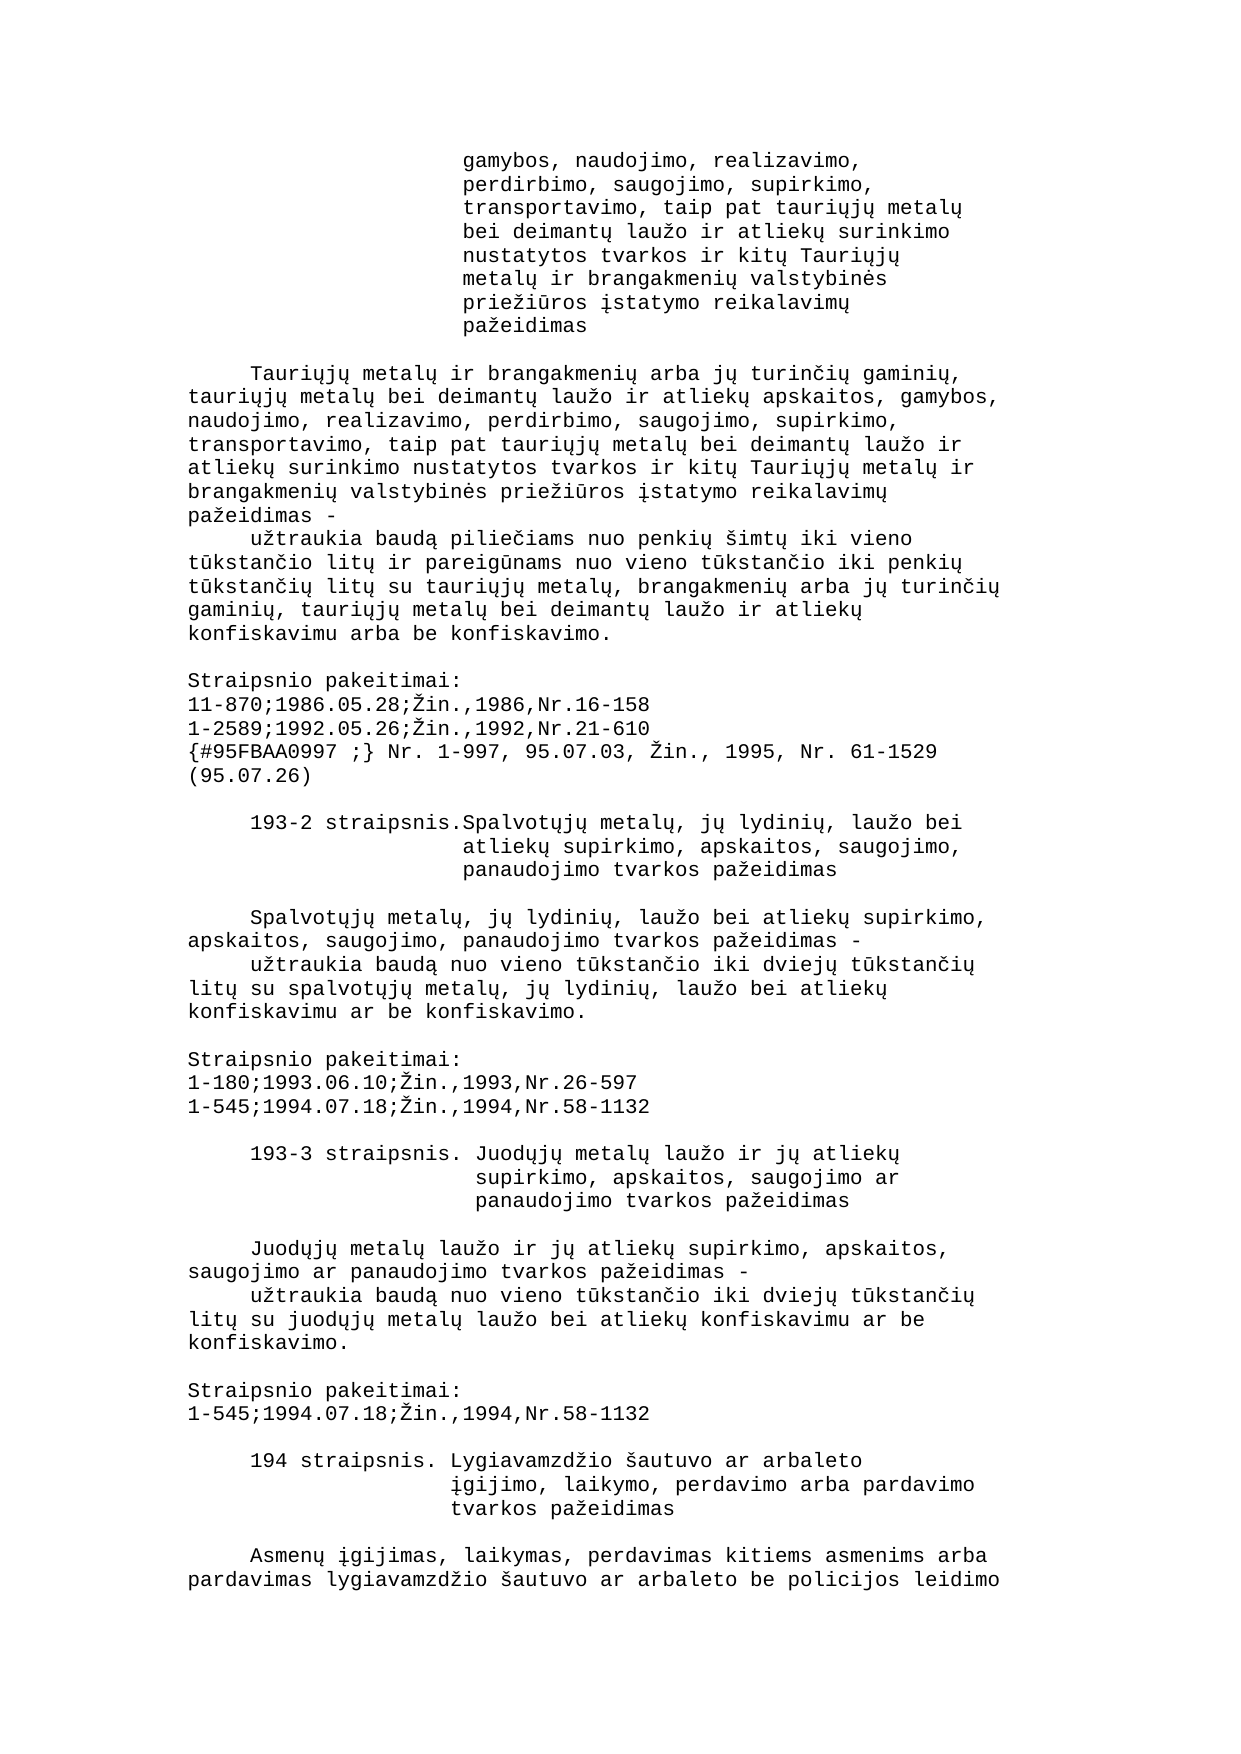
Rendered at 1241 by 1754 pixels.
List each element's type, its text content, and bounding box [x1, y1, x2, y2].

text metalų ir brangakmenių valstybinės [187, 268, 1053, 292]
text konfiskavimu ar be konfiskavimo. [187, 1001, 1053, 1025]
text perdirbimo, saugojimo, supirkimo, [187, 174, 1053, 197]
text {#95FBAA0997 ;} Nr. 1-997, 95.07.03, Žin., 1995, Nr. 61-1529 (95.07.26) [187, 741, 1053, 788]
text litų su spalvotųjų metalų, jų lydinių, laužo bei atliekų [187, 978, 1053, 1001]
text užtraukia baudą nuo vieno tūkstančio iki dviejų tūkstančių [187, 954, 1053, 978]
text panaudojimo tvarkos pažeidimas [187, 1190, 1053, 1214]
text 194 straipsnis. Lygiavamzdžio šautuvo ar arbaleto [187, 1451, 1053, 1474]
text konfiskavimo. [187, 1332, 1053, 1356]
text naudojimo, realizavimo, perdirbimo, saugojimo, supirkimo, [187, 410, 1053, 434]
text Tauriųjų metalų ir brangakmenių arba jų turinčių gaminių, [187, 363, 1053, 386]
text Straipsnio pakeitimai: [187, 1048, 1053, 1072]
text įgijimo, laikymo, perdavimo arba pardavimo [187, 1474, 1053, 1498]
text tūkstančio litų ir pareigūnams nuo vieno tūkstančio iki penkių [187, 552, 1053, 576]
text brangakmenių valstybinės priežiūros įstatymo reikalavimų [187, 481, 1053, 505]
text atliekų supirkimo, apskaitos, saugojimo, [187, 836, 1053, 859]
text gaminių, tauriųjų metalų bei deimantų laužo ir atliekų [187, 599, 1053, 623]
text nustatytos tvarkos ir kitų Tauriųjų [187, 244, 1053, 268]
text Spalvotųjų metalų, jų lydinių, laužo bei atliekų supirkimo, [187, 907, 1053, 930]
text atliekų surinkimo nustatytos tvarkos ir kitų Tauriųjų metalų ir [187, 457, 1053, 481]
text pažeidimas [187, 316, 1053, 339]
text pardavimas lygiavamzdžio šautuvo ar arbaleto be policijos leidimo [187, 1569, 1053, 1592]
text Straipsnio pakeitimai: [187, 1379, 1053, 1403]
text transportavimo, taip pat tauriųjų metalų bei deimantų laužo ir [187, 434, 1053, 457]
text tūkstančių litų su tauriųjų metalų, brangakmenių arba jų turinčių [187, 576, 1053, 599]
text Asmenų įgijimas, laikymas, perdavimas kitiems asmenims arba [187, 1545, 1053, 1569]
text gamybos, naudojimo, realizavimo, [187, 150, 1053, 174]
text panaudojimo tvarkos pažeidimas [187, 859, 1053, 883]
text apskaitos, saugojimo, panaudojimo tvarkos pažeidimas - [187, 930, 1053, 954]
text priežiūros įstatymo reikalavimų [187, 292, 1053, 316]
text tauriųjų metalų bei deimantų laužo ir atliekų apskaitos, gamybos, [187, 386, 1053, 410]
text 1-545;1994.07.18;Žin.,1994,Nr.58-1132 [187, 1403, 1053, 1427]
text tvarkos pažeidimas [187, 1498, 1053, 1521]
text 1-2589;1992.05.26;Žin.,1992,Nr.21-610 [187, 717, 1053, 741]
text užtraukia baudą nuo vieno tūkstančio iki dviejų tūkstančių [187, 1285, 1053, 1309]
text saugojimo ar panaudojimo tvarkos pažeidimas - [187, 1261, 1053, 1285]
text litų su juodųjų metalų laužo bei atliekų konfiskavimu ar be [187, 1309, 1053, 1332]
text Straipsnio pakeitimai: [187, 670, 1053, 694]
text transportavimo, taip pat tauriųjų metalų [187, 197, 1053, 221]
text pažeidimas - [187, 505, 1053, 528]
text užtraukia baudą piliečiams nuo penkių šimtų iki vieno [187, 528, 1053, 552]
text bei deimantų laužo ir atliekų surinkimo [187, 221, 1053, 244]
text 193-2 straipsnis.Spalvotųjų metalų, jų lydinių, laužo bei [187, 812, 1053, 836]
text konfiskavimu arba be konfiskavimo. [187, 623, 1053, 647]
text 1-545;1994.07.18;Žin.,1994,Nr.58-1132 [187, 1096, 1053, 1119]
text 1-180;1993.06.10;Žin.,1993,Nr.26-597 [187, 1072, 1053, 1096]
text supirkimo, apskaitos, saugojimo ar [187, 1167, 1053, 1190]
text Juodųjų metalų laužo ir jų atliekų supirkimo, apskaitos, [187, 1238, 1053, 1261]
text 11-870;1986.05.28;Žin.,1986,Nr.16-158 [187, 694, 1053, 717]
text 193-3 straipsnis. Juodųjų metalų laužo ir jų atliekų [187, 1143, 1053, 1167]
